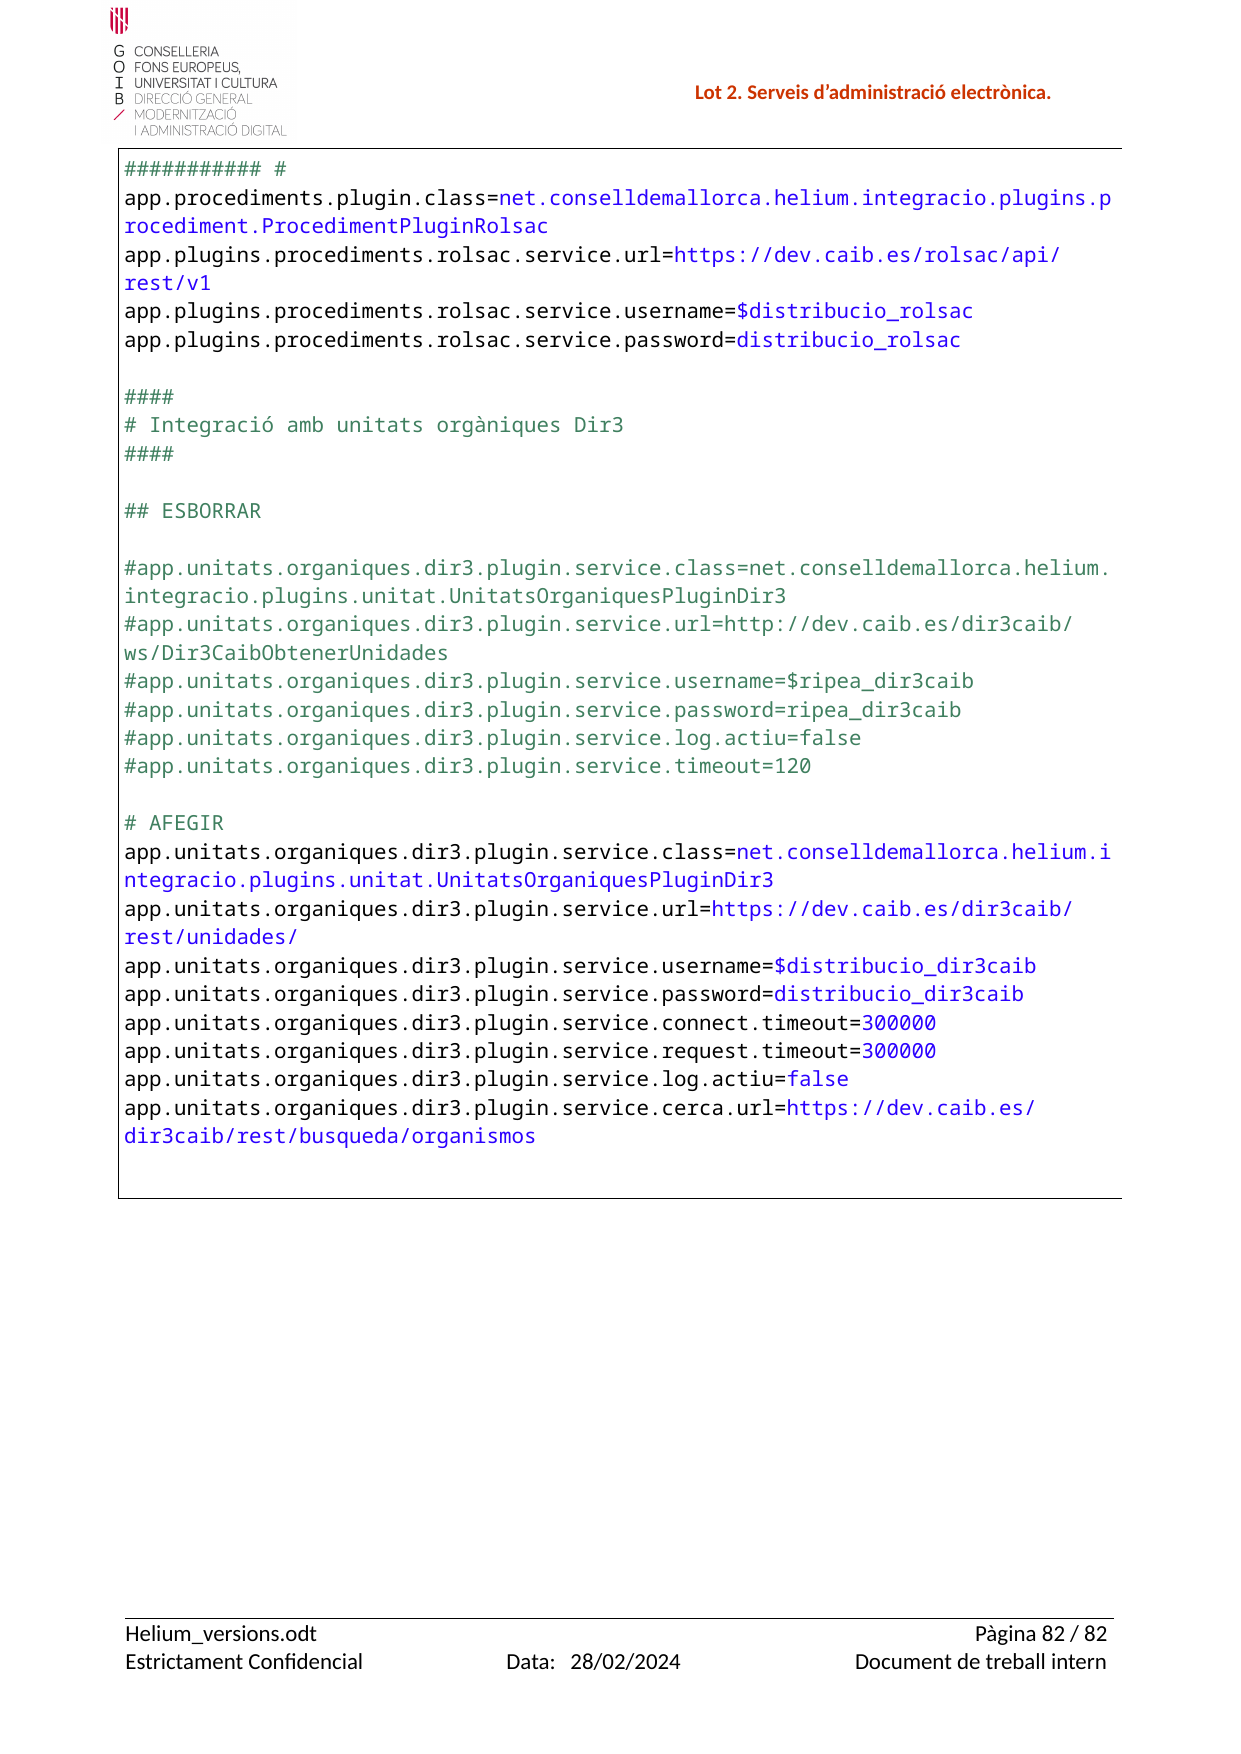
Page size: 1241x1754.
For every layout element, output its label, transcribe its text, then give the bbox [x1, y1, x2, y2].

table_header ########### # app.procediments.plugin.class=net.conselldemallorca.helium.integracio.plugins.procediment.ProcedimentPluginRolsac app.plugins.procediments.rolsac.service.url=https://dev.caib.es/rolsac/api/rest/v1 app.plugins.procediments.rolsac.service.username=$distribucio_rolsac app.plugins.procediments.rolsac.service.password=distribucio_rolsac #### # Integració amb unitats orgàniques Dir3 #### ## ESBORRAR #app.unitats.organiques.dir3.plugin.service.class=net.conselldemallorca.helium.integracio.plugins.unitat.UnitatsOrganiquesPluginDir3 #app.unitats.organiques.dir3.plugin.service.url=http://dev.caib.es/dir3caib/ws/Dir3CaibObtenerUnidades #app.unitats.organiques.dir3.plugin.service.username=$ripea_dir3caib #app.unitats.organiques.dir3.plugin.service.password=ripea_dir3caib #app.unitats.organiques.dir3.plugin.service.log.actiu=false #app.unitats.organiques.dir3.plugin.service.timeout=120 # AFEGIR app.unitats.organiques.dir3.plugin.service.class=net.conselldemallorca.helium.integracio.plugins.unitat.UnitatsOrganiquesPluginDir3 app.unitats.organiques.dir3.plugin.service.url=https://dev.caib.es/dir3caib/rest/unidades/ app.unitats.organiques.dir3.plugin.service.username=$distribucio_dir3caib app.unitats.organiques.dir3.plugin.service.password=distribucio_dir3caib app.unitats.organiques.dir3.plugin.service.connect.timeout=300000 app.unitats.organiques.dir3.plugin.service.request.timeout=300000 app.unitats.organiques.dir3.plugin.service.log.actiu=false app.unitats.organiques.dir3.plugin.service.cerca.url=https://dev.caib.es/dir3caib/rest/busqueda/organismos [119, 149, 1122, 1198]
picture [100, 0, 297, 144]
